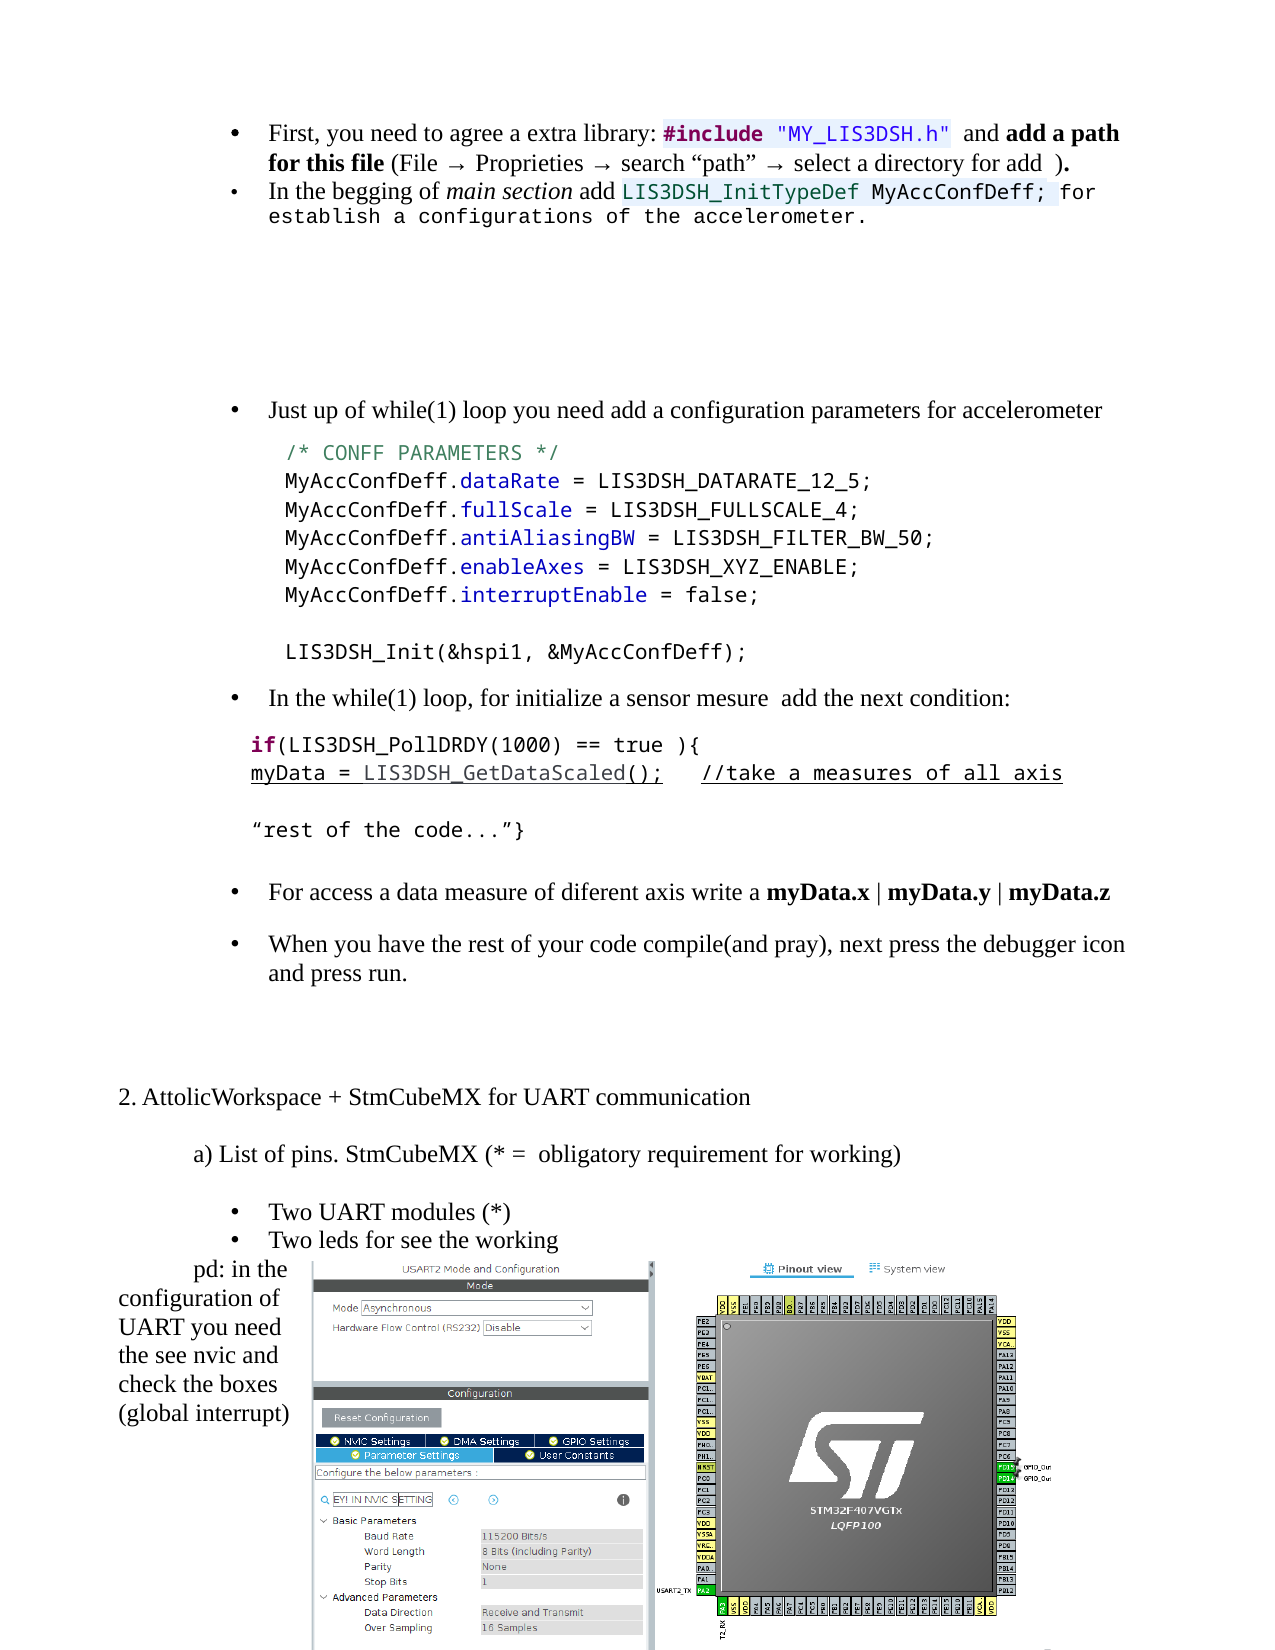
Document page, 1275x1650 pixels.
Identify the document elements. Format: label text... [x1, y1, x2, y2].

list In the begging of main section add LIS3DSH_InitTypeDef MyAccConfDeff; for establish a configurations of the accelerometer. [231, 176, 1157, 229]
list Two leds for see the working [231, 1225, 1157, 1254]
list For access a data measure of diferent axis write a myData.x | myData.y | myData.z [231, 877, 1157, 906]
list Two UART modules (*) [231, 1197, 1157, 1225]
picture [311, 1261, 1051, 1650]
text pd: in the configuration of UART you need the see nvic and check the boxes (global interrupt) [118, 1254, 1157, 1427]
list First, you need to agree a extra library: #include "MY_LIS3DSH.h" and add a path for this file (File → Proprieties → search “path” → select a directory for add ). [231, 118, 1157, 176]
list Just up of while(1) loop you need add a configuration parameters for accelerometer [231, 395, 1157, 424]
list When you have the rest of your code compile(and pray), next press the debugger icon and press run. [231, 929, 1157, 987]
text 2. AttolicWorkspace + StmCubeMX for UART communication [118, 1082, 1157, 1110]
list In the while(1) loop, for initialize a sensor mesure add the next condition: [231, 683, 1157, 711]
text a) List of pins. StmCubeMX (* = obligatory requirement for working) [118, 1139, 1157, 1168]
